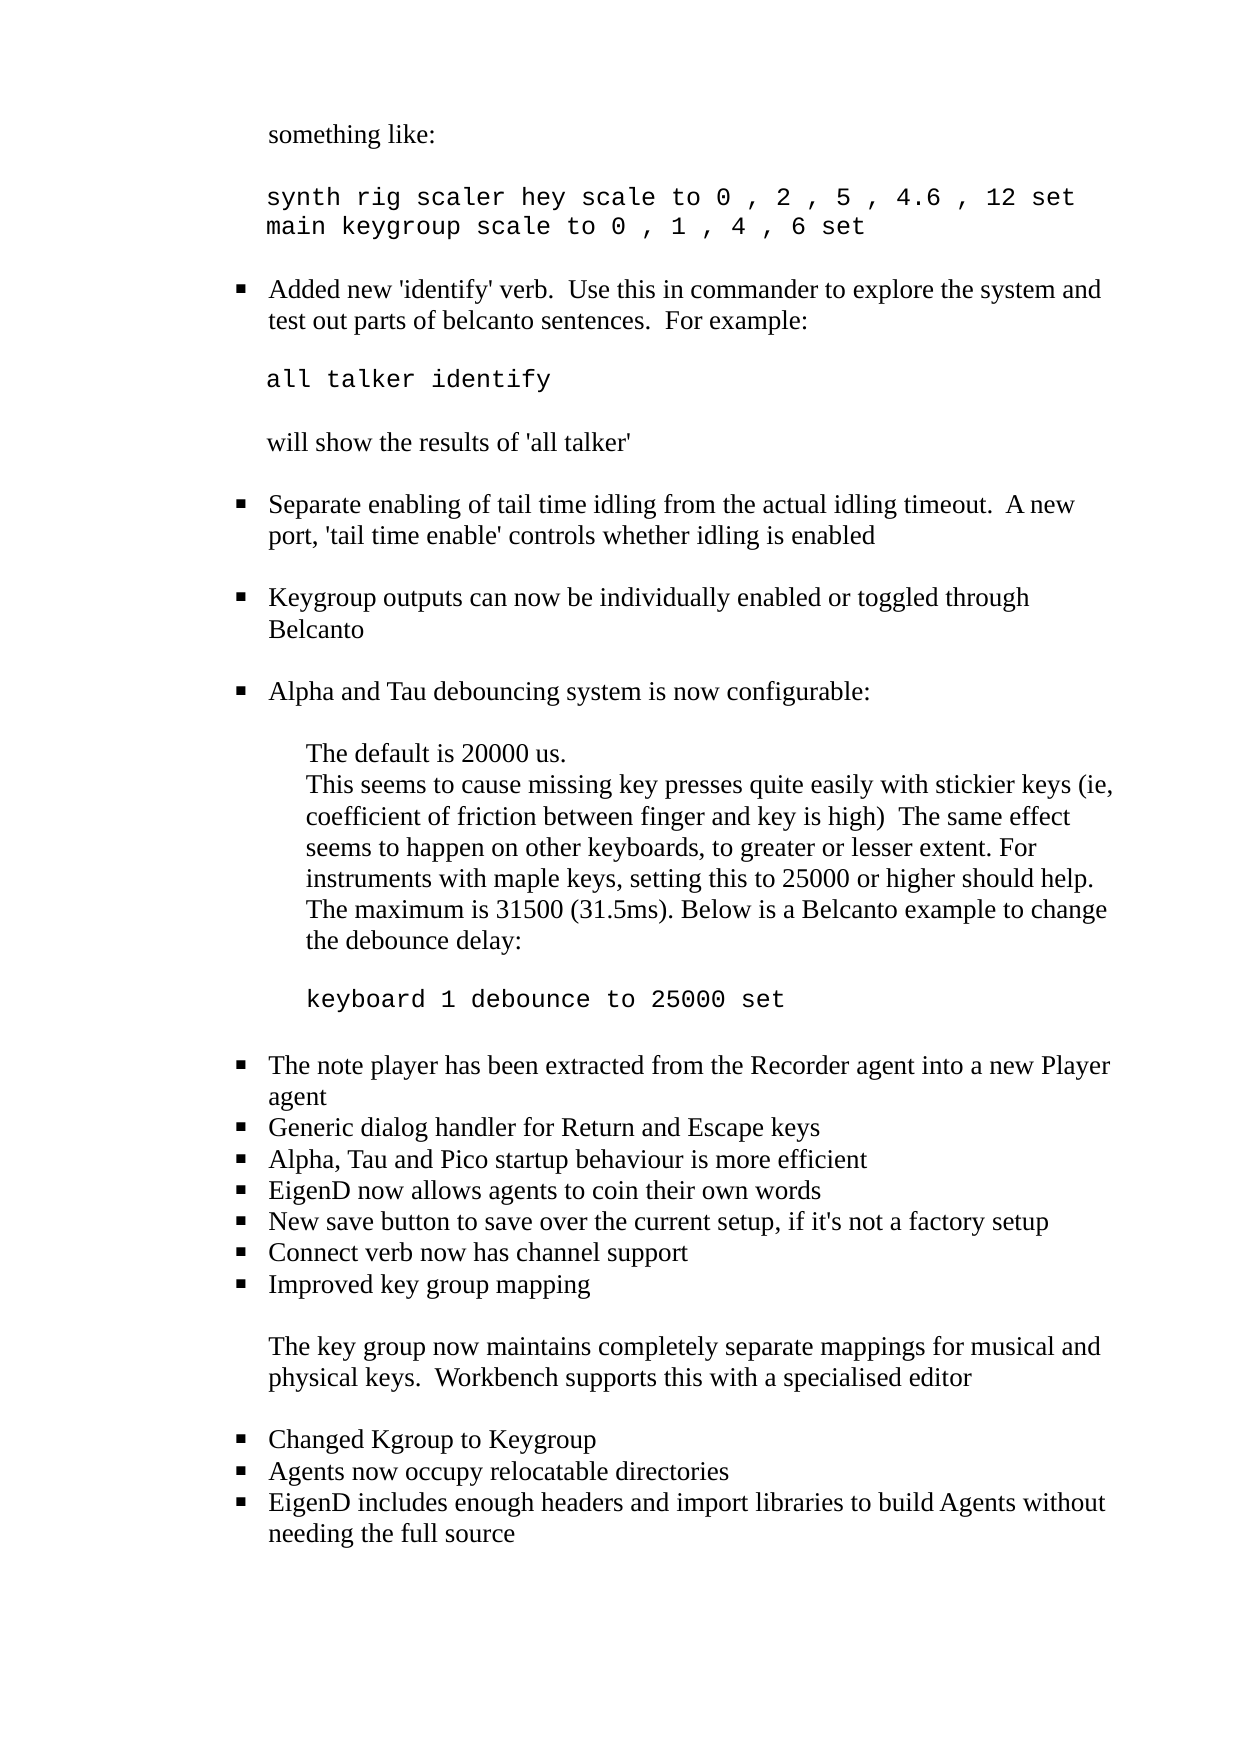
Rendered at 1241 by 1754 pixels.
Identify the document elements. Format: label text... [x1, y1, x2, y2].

list Connect verb now has channel support [231, 1236, 1122, 1268]
text will show the results of 'all talker' [192, 426, 1122, 457]
list Changed Kgroup to Keygroup [231, 1423, 1122, 1455]
list Generic dialog handler for Return and Escape keys [231, 1111, 1122, 1143]
list The note player has been extracted from the Recorder agent into a new Player agent [231, 1049, 1122, 1111]
list Improved key group mapping The key group now maintains completely separate mappings for musical and physical keys. Workbench supports this with a specialised editor [231, 1268, 1122, 1392]
list Agents now occupy relocatable directories [231, 1455, 1122, 1486]
list keyboard 1 debounce to 25000 set [268, 987, 1122, 1015]
list Separate enabling of tail time idling from the actual idling timeout. A new port, 'tail time enable' controls whether idling is enabled [231, 488, 1122, 550]
text main keygroup scale to 0 , 1 , 4 , 6 set [266, 213, 1122, 242]
text synth rig scaler hey scale to 0 , 2 , 5 , 4.6 , 12 set [118, 180, 1122, 213]
list something like: [231, 118, 1122, 149]
text all talker identify [118, 366, 1122, 394]
list The default is 20000 us. This seems to cause missing key presses quite easily with stickier keys (ie, coefficient of friction between finger and key is high) The same effect seems to happen on other keyboards, to greater or lesser extent. For instruments with maple keys, setting this to 25000 or higher should help. The maximum is 31500 (31.5ms). Below is a Belcanto example to change the debounce delay: [268, 737, 1122, 956]
list Alpha and Tau debouncing system is now configurable: [231, 675, 1122, 706]
list EigenD includes enough headers and import libraries to build Agents without needing the full source [231, 1486, 1122, 1548]
list New save button to save over the current setup, if it's not a factory setup [231, 1205, 1122, 1236]
list Keygroup outputs can now be individually enabled or toggled through Belcanto [231, 582, 1122, 644]
list Alpha, Tau and Pico startup behaviour is more efficient [231, 1143, 1122, 1174]
list EigenD now allows agents to coin their own words [231, 1174, 1122, 1205]
list Added new 'identify' verb. Use this in commander to explore the system and test out parts of belcanto sentences. For example: [231, 273, 1122, 335]
